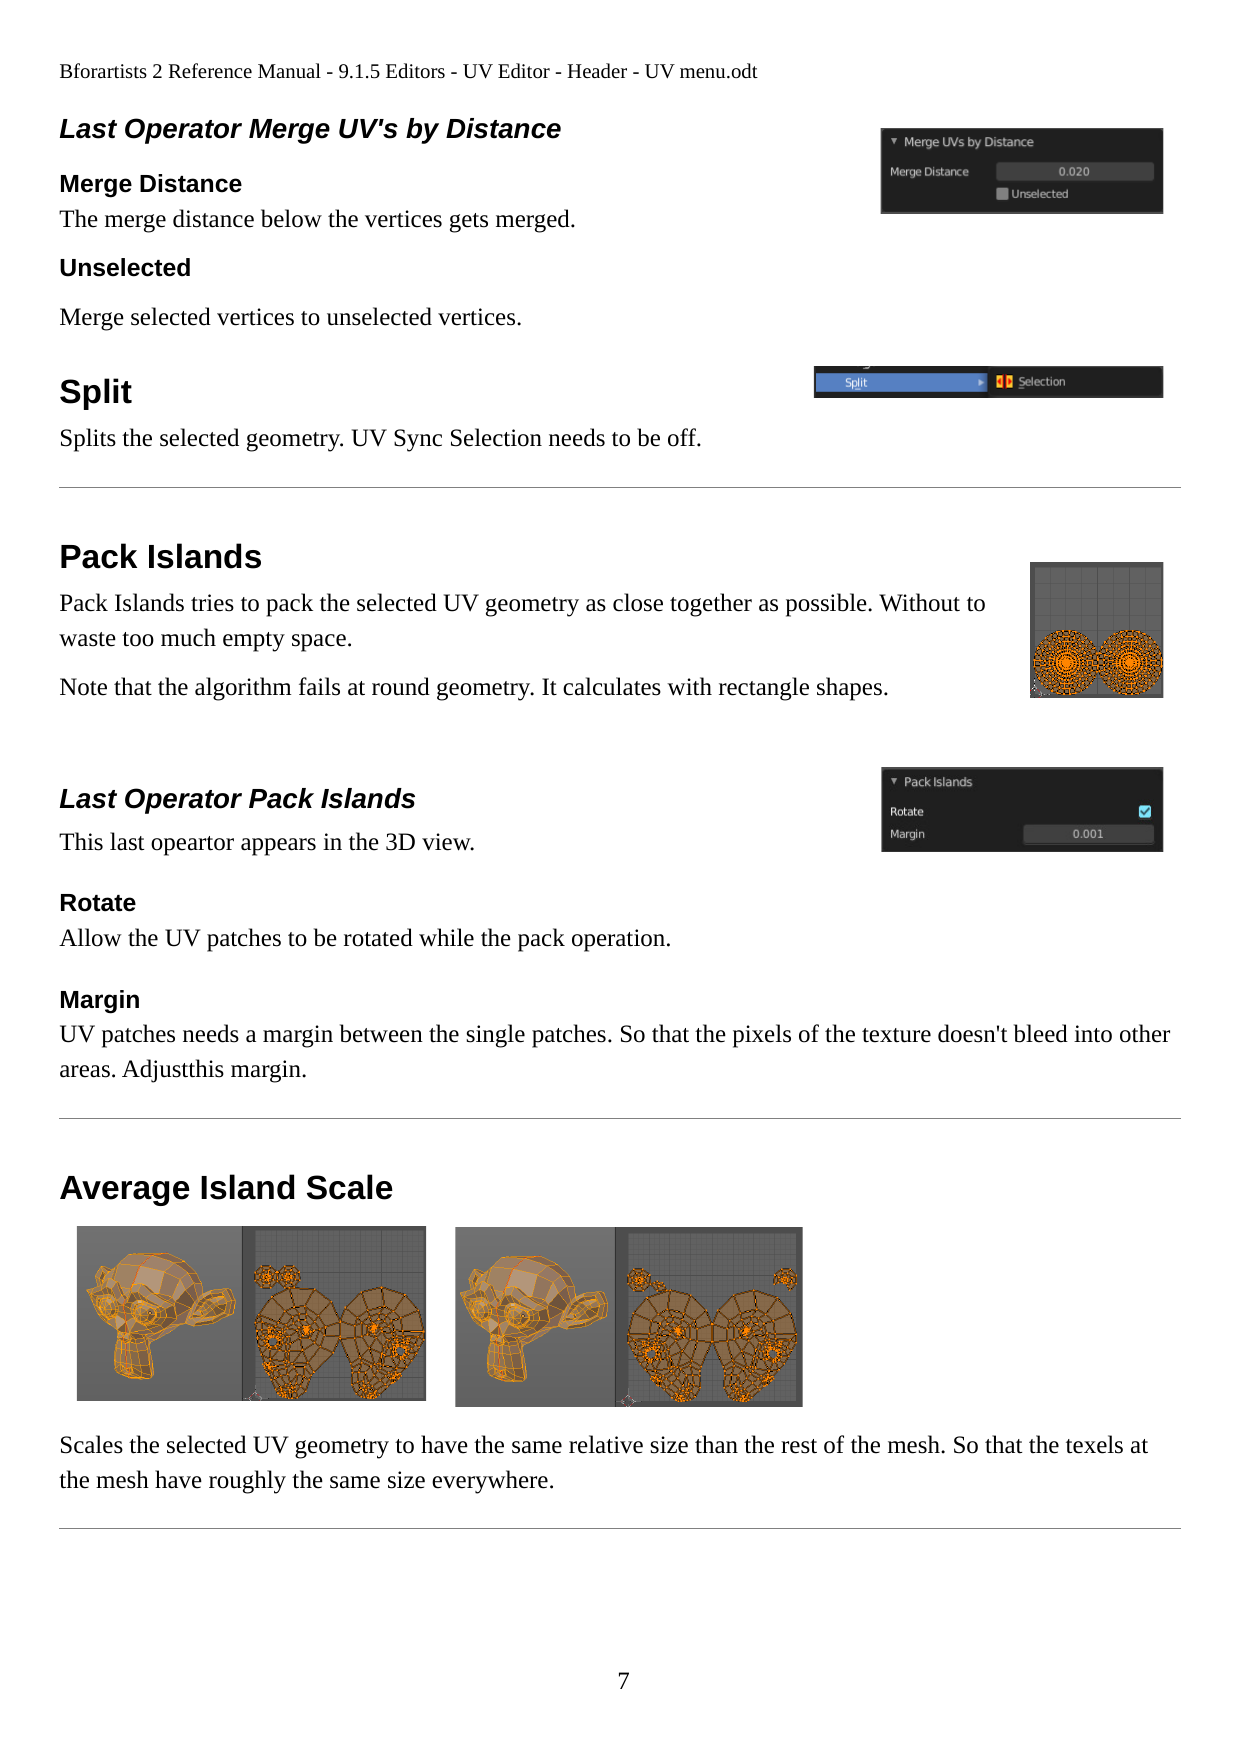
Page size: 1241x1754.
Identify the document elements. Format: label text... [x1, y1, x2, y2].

text Pack Islands tries to pack the selected UV geometry as close together as possible. Without to waste too much empty space. [59, 588, 1030, 652]
text Allow the UV patches to be rotated while the pack operation. [59, 923, 1181, 952]
subtitle Rotate [59, 888, 1181, 917]
picture [813, 366, 1164, 398]
picture [880, 128, 1164, 214]
text Note that the algorithm fails at round geometry. It calculates with rectangle shapes. [59, 672, 1181, 701]
text Merge selected vertices to unselected vertices. [59, 302, 1181, 331]
subtitle [1164, 782, 1181, 814]
subtitle Merge Distance [59, 169, 880, 198]
subtitle Last Operator Merge UV's by Distance [59, 113, 1181, 144]
picture [1030, 562, 1164, 698]
picture [881, 767, 1164, 852]
subtitle Margin [59, 985, 1181, 1013]
text Splits the selected geometry. UV Sync Selection needs to be off. [59, 423, 1181, 452]
subtitle Average Island Scale [59, 1168, 1181, 1207]
picture [76, 1226, 427, 1401]
subtitle Pack Islands [59, 537, 1181, 576]
text UV patches needs a margin between the single patches. So that the pixels of the texture doesn't bleed into other areas. Adjustthis margin. [59, 1019, 1181, 1083]
subtitle Split [59, 372, 1181, 411]
text This last opeartor appears in the 3D view. [59, 827, 1181, 856]
subtitle Last Operator Pack Islands [59, 782, 881, 814]
text Unselected [59, 253, 1181, 282]
subtitle [1164, 169, 1181, 198]
picture [455, 1227, 803, 1407]
text The merge distance below the vertices gets merged. [59, 204, 1181, 233]
text Scales the selected UV geometry to have the same relative size than the rest of the mesh. So that the texels at the mesh have roughly the same size everywhere. [59, 1407, 1181, 1493]
